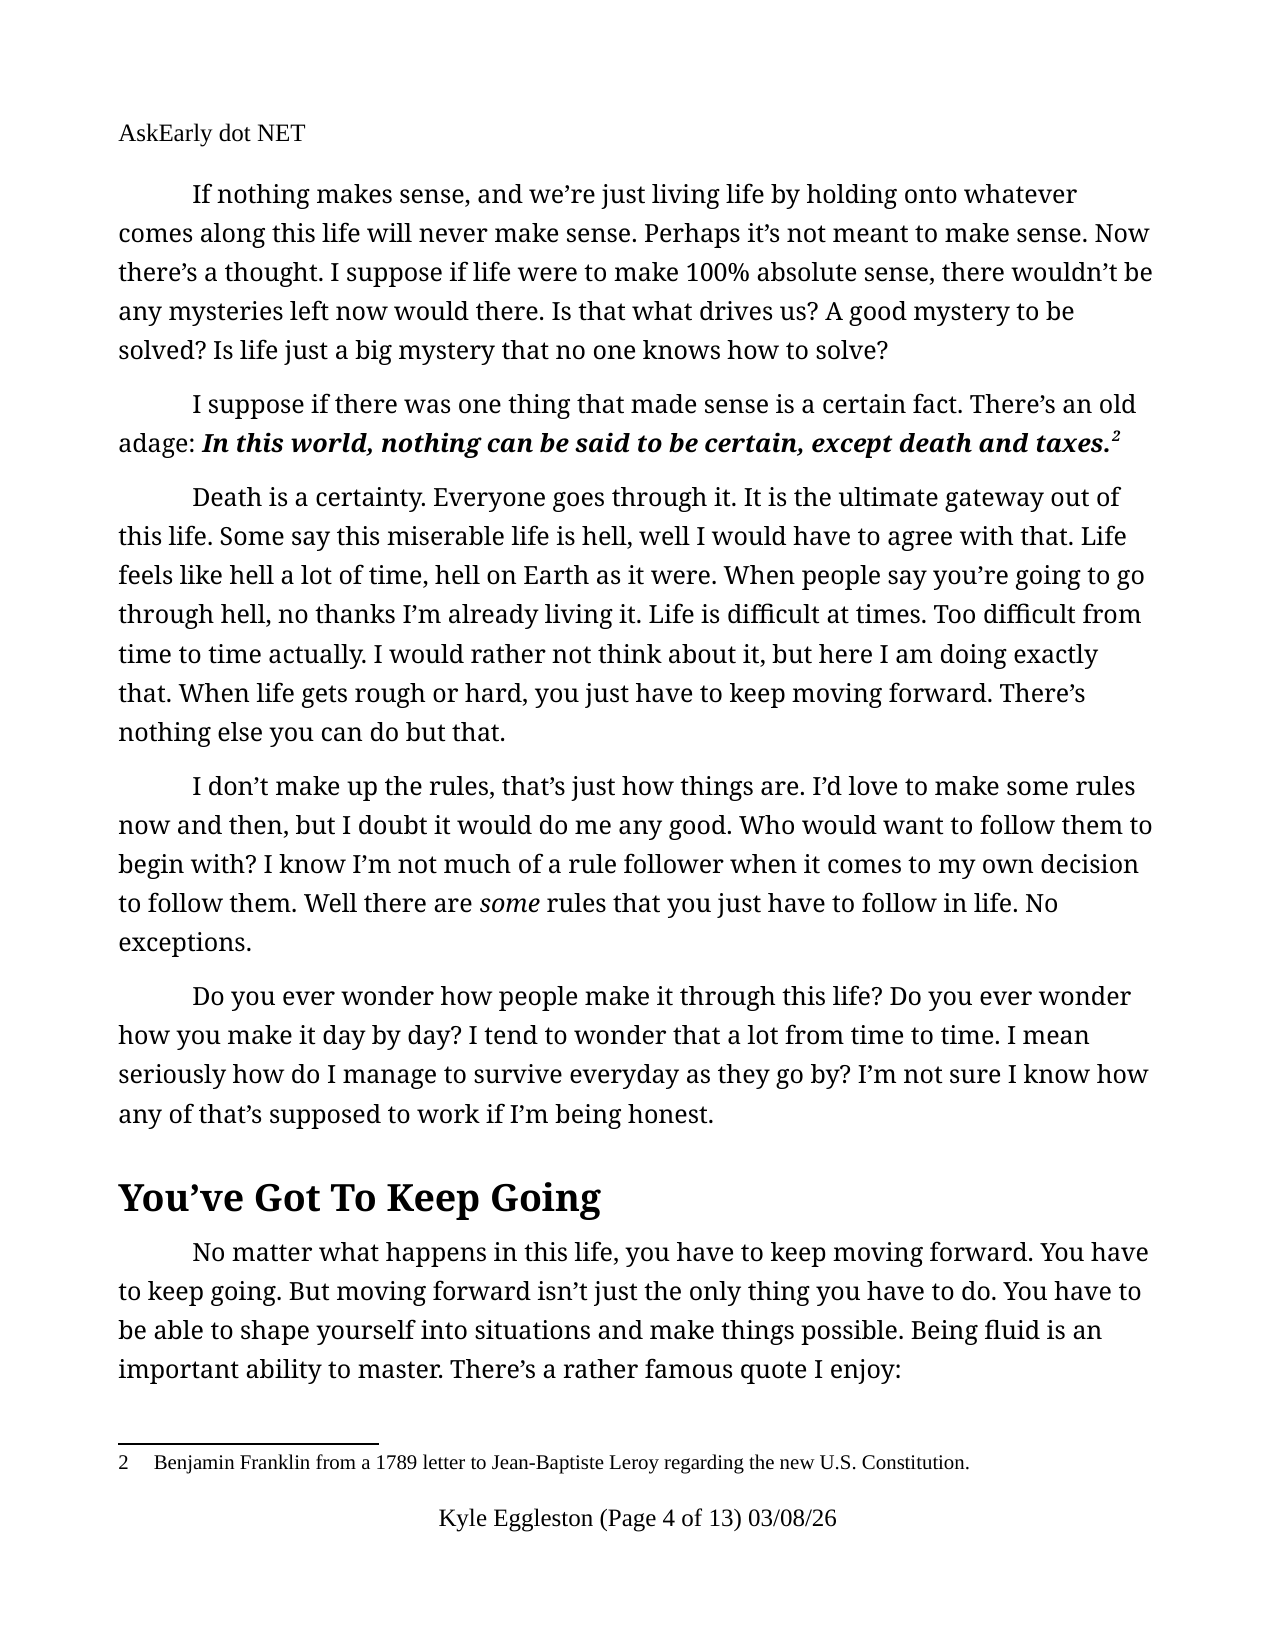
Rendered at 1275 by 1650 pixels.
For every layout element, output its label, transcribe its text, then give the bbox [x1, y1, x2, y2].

text If nothing makes sense, and we’re just living life by holding onto whatever comes along this life will never make sense. Perhaps it’s not meant to make sense. Now there’s a thought. I suppose if life were to make 100% absolute sense, there wouldn’t be any mysteries left now would there. Is that what drives us? A good mystery to be solved? Is life just a big mystery that no one knows how to solve? [118, 176, 1157, 367]
subtitle You’ve Got To Keep Going [118, 1171, 1157, 1222]
text No matter what happens in this life, you have to keep moving forward. You have to keep going. But moving forward isn’t just the only thing you have to do. You have to be able to shape yourself into situations and make things possible. Being fluid is an important ability to master. There’s a rather famous quote I enjoy: [118, 1234, 1157, 1386]
text I suppose if there was one thing that made sense is a certain fact. There’s an old adage: In this world, nothing can be said to be certain, except death and taxes. [118, 387, 1157, 460]
text Do you ever wonder how people make it through this life? Do you ever wonder how you make it day by day? I tend to wonder that a lot from time to time. I mean seriously how do I manage to survive everyday as they go by? I’m not sure I know how any of that’s supposed to work if I’m being honest. [118, 979, 1157, 1130]
text Death is a certainty. Everyone goes through it. It is the ultimate gateway out of this life. Some say this miserable life is hell, well I would have to agree with that. Life feels like hell a lot of time, hell on Earth as it were. When people say you’re going to go through hell, no thanks I’m already living it. Life is difficult at times. Too difficult from time to time actually. I would rather not think about it, but here I am doing exactly that. When life gets rough or hard, you just have to keep moving forward. There’s nothing else you can do but that. [118, 480, 1157, 749]
text I don’t make up the rules, that’s just how things are. I’d love to make some rules now and then, but I doubt it would do me any good. Who would want to follow them to begin with? I know I’m not much of a rule follower when it comes to my own decision to follow them. Well there are some rules that you just have to follow in life. No exceptions. [118, 768, 1157, 959]
text Benjamin Franklin from a 1789 letter to Jean-Baptiste Leroy regarding the new U.S. Constitution. [118, 1449, 1157, 1474]
